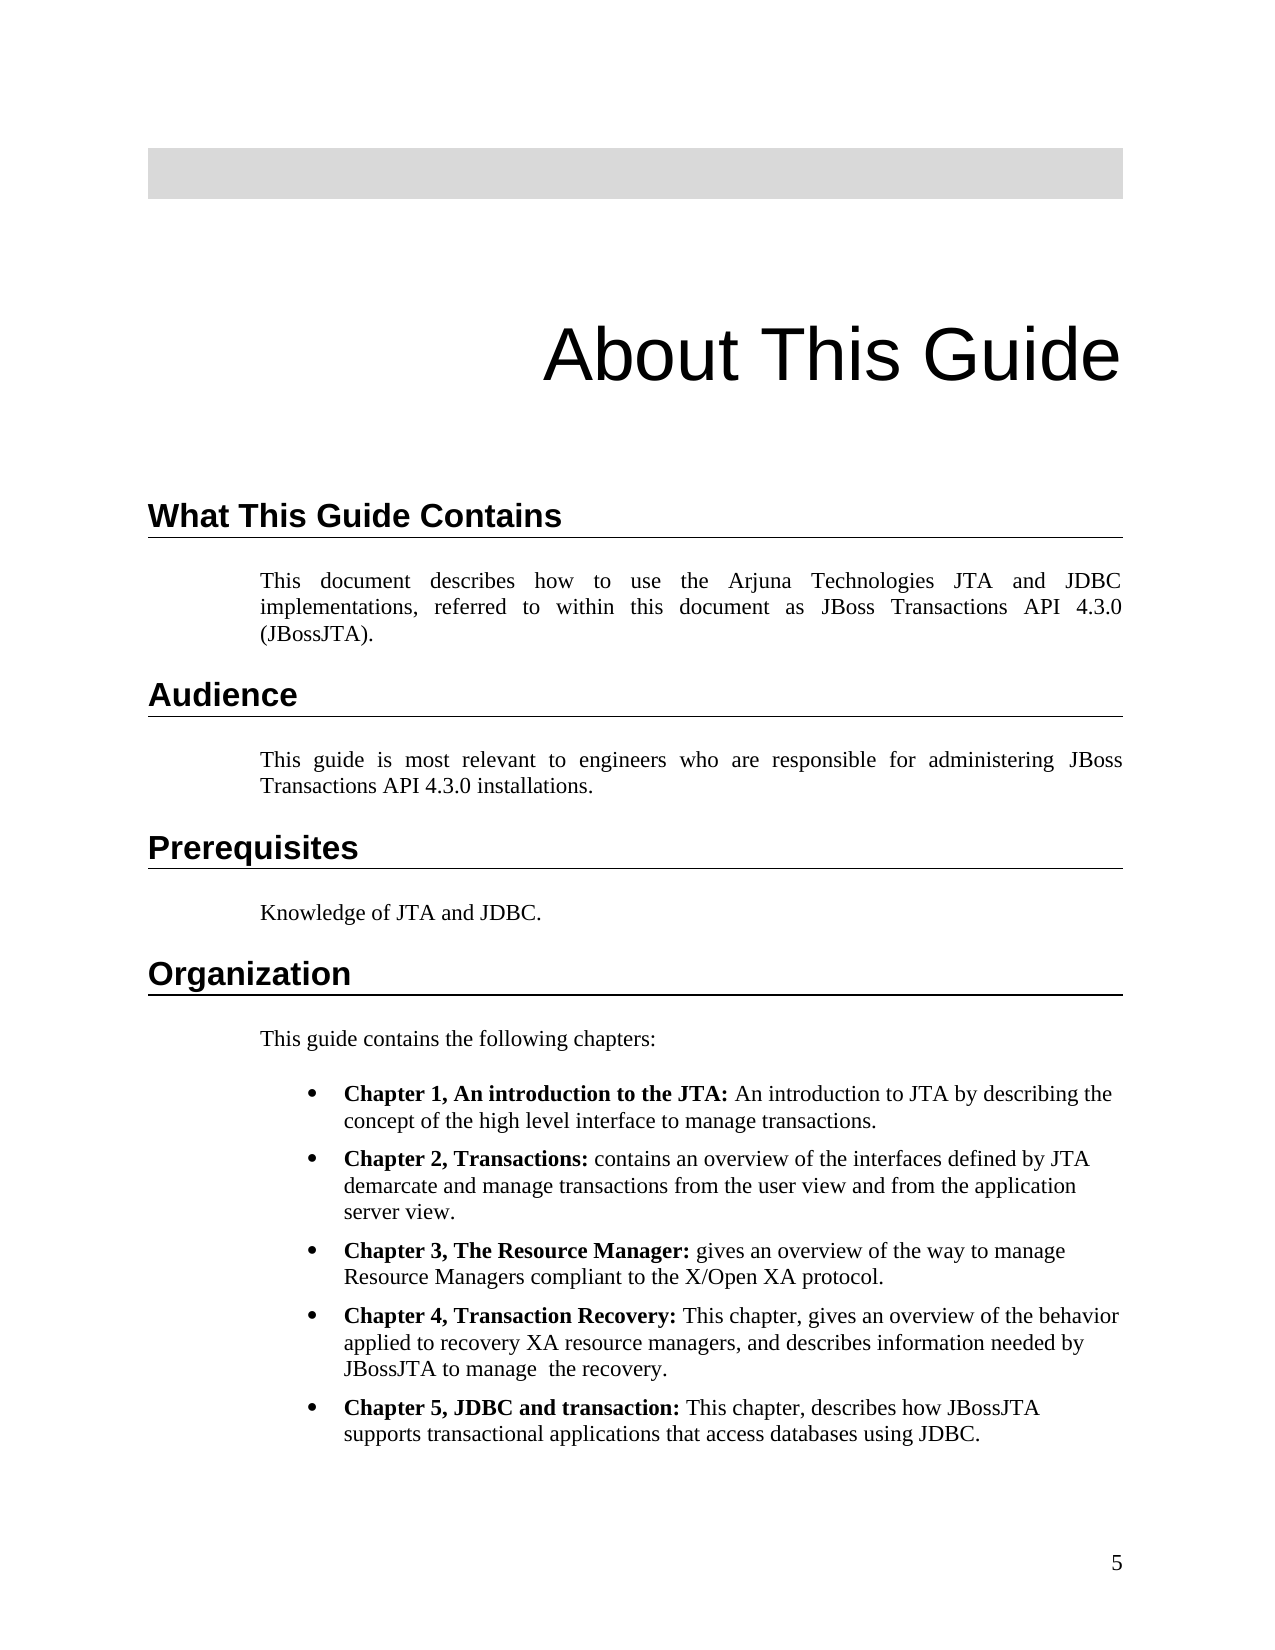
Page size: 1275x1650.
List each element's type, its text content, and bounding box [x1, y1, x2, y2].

title About This Guide [263, 224, 1123, 396]
list Chapter 5, JDBC and transaction: This chapter, describes how JBossJTA supports transactional applications that access databases using JDBC. [308, 1394, 1123, 1447]
subtitle Prerequisites [148, 828, 1123, 868]
list Chapter 4, Transaction Recovery: This chapter, gives an overview of the behavior applied to recovery XA resource managers, and describes information needed by JBossJTA to manage the recovery. [308, 1302, 1123, 1381]
text This guide is most relevant to engineers who are responsible for administering JBoss Transactions API 4.3.0 installations. [260, 746, 1123, 799]
text Knowledge of JTA and JDBC. [260, 898, 1123, 925]
list Chapter 1, An introduction to the JTA: An introduction to JTA by describing the concept of the high level interface to manage transactions. [308, 1080, 1123, 1133]
text This document describes how to use the Arjuna Technologies JTA and JDBC implementations, referred to within this document as JBoss Transactions API 4.3.0 (JBossJTA). [260, 567, 1123, 646]
list Chapter 3, The Resource Manager: gives an overview of the way to manage Resource Managers compliant to the X/Open XA protocol. [308, 1237, 1123, 1290]
list Chapter 2, Transactions: contains an overview of the interfaces defined by JTA demarcate and manage transactions from the user view and from the application server view. [308, 1146, 1123, 1224]
subtitle Audience [148, 675, 1123, 716]
subtitle What This Guide Contains [148, 496, 1123, 537]
text This guide contains the following chapters: [260, 1025, 1123, 1051]
subtitle Organization [148, 954, 1123, 994]
